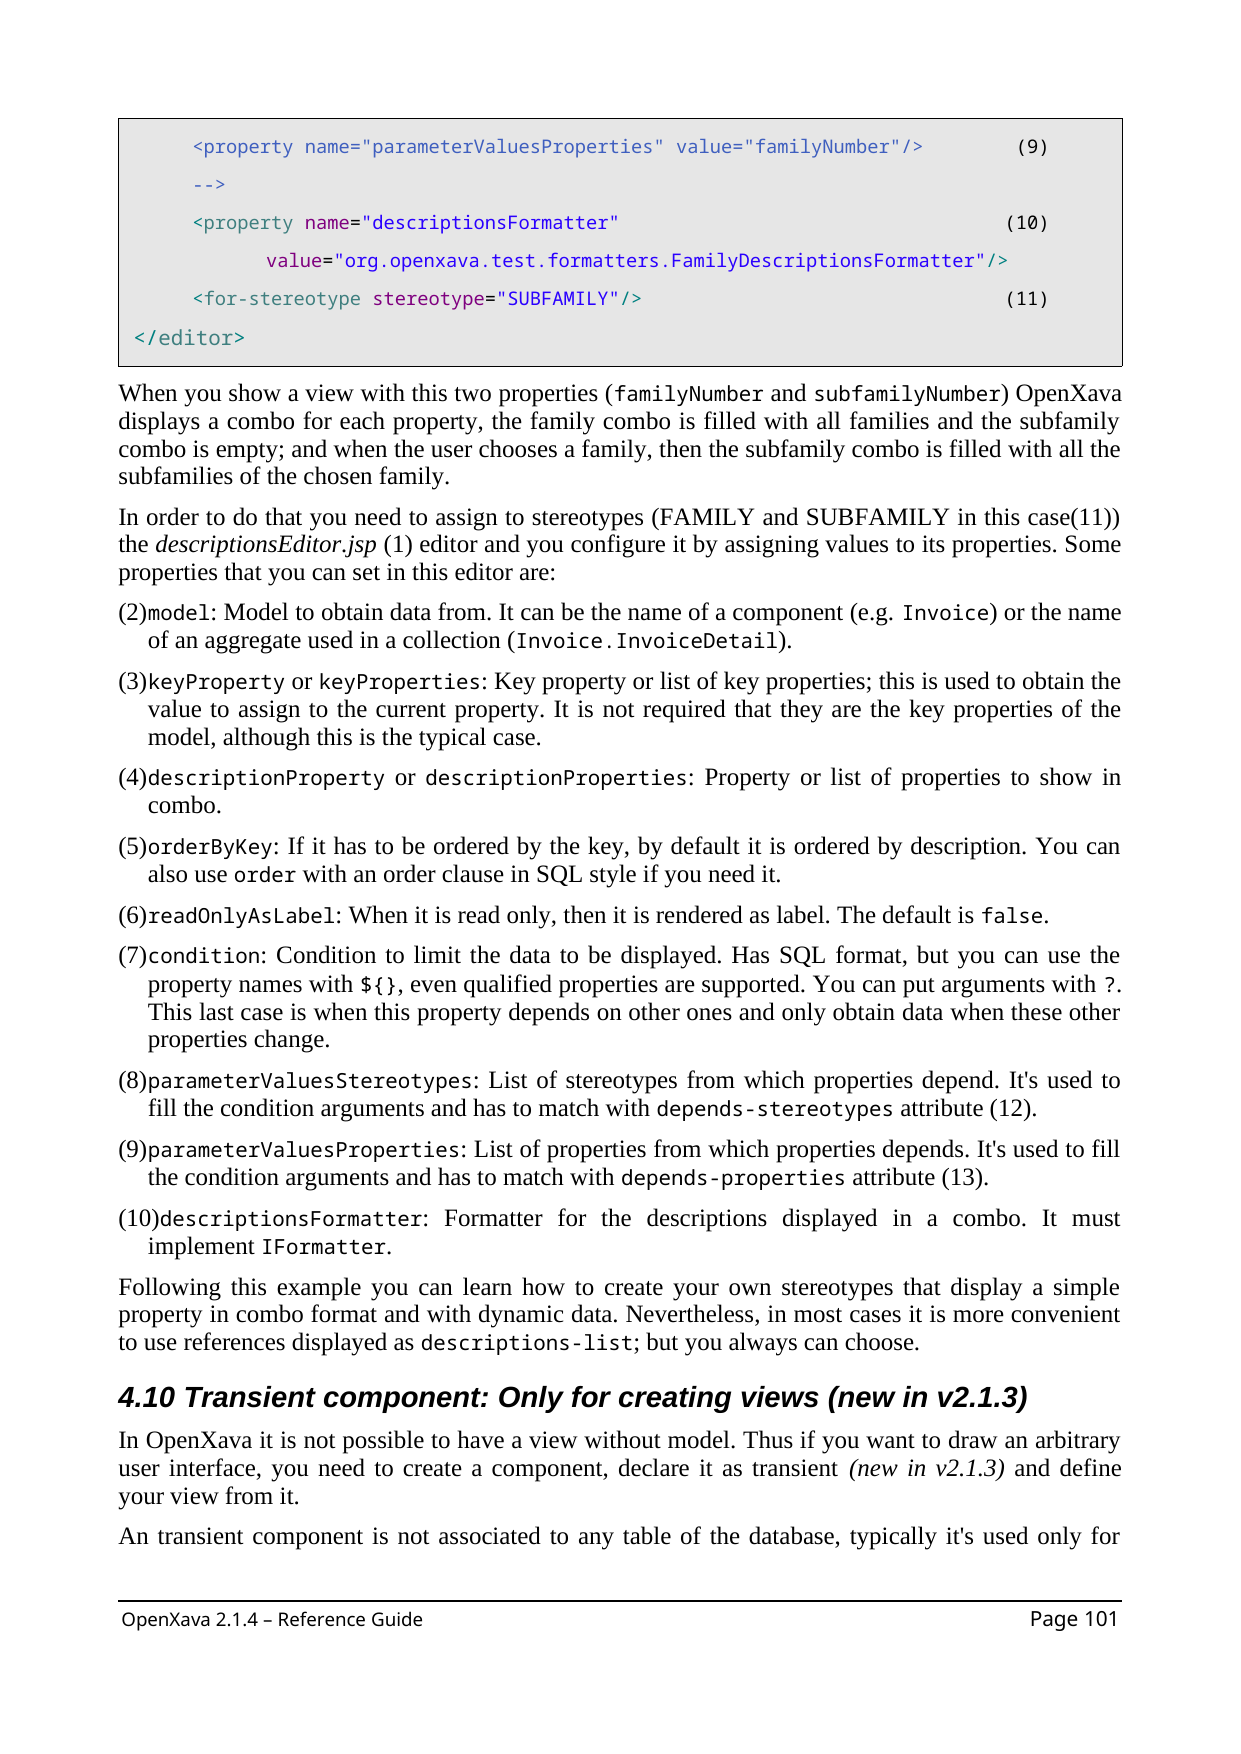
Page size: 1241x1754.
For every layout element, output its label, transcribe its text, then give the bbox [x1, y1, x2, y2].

list condition: Condition to limit the data to be displayed. Has SQL format, but you can use the property names with ${}, even qualified properties are supported. You can put arguments with ?. This last case is when this property depends on other ones and only obtain data when these other properties change. [118, 941, 1122, 1053]
list parameterValuesProperties: List of properties from which properties depends. It's used to fill the condition arguments and has to match with depends-properties attribute (13). [118, 1135, 1122, 1191]
text Following this example you can learn how to create your own stereotypes that display a simple property in combo format and with dynamic data. Nevertheless, in most cases it is more convenient to use references displayed as descriptions-list; but you always can choose. [118, 1273, 1122, 1356]
subtitle Transient component: Only for creating views (new in v2.1.3) [118, 1381, 1122, 1414]
list parameterValuesStereotypes: List of stereotypes from which properties depend. It's used to fill the condition arguments and has to match with depends-stereotypes attribute (12). [118, 1066, 1122, 1122]
text --> [119, 156, 1122, 194]
list orderByKey: If it has to be ordered by the key, by default it is ordered by description. You can also use order with an order clause in SQL style if you need it. [118, 832, 1122, 888]
text In order to do that you need to assign to stereotypes (FAMILY and SUBFAMILY in this case(11)) the descriptionsEditor.jsp (1) editor and you configure it by assigning values to its properties. Some properties that you can set in this editor are: [118, 503, 1122, 586]
list keyProperty or keyProperties: Key property or list of key properties; this is used to obtain the value to assign to the current property. It is not required that they are the key properties of the model, although this is the typical case. [118, 667, 1122, 751]
text When you show a view with this two properties (familyNumber and subfamilyNumber) OpenXava displays a combo for each property, the family combo is filled with all families and the subfamily combo is empty; and when the user chooses a family, then the subfamily combo is filled with all the subfamilies of the chosen family. [118, 379, 1122, 490]
text value="org.openxava.test.formatters.FamilyDescriptionsFormatter"/> [119, 232, 1122, 270]
text </editor> [119, 308, 1122, 366]
list readOnlyAsLabel: When it is read only, then it is rendered as label. The default is false. [118, 901, 1122, 929]
text <property name="descriptionsFormatter" (10) [119, 194, 1122, 232]
text An transient component is not associated to any table of the database, typically it's used only for [118, 1522, 1122, 1550]
list descriptionProperty or descriptionProperties: Property or list of properties to show in combo. [118, 763, 1122, 819]
text <for-stereotype stereotype="SUBFAMILY"/> (11) [119, 270, 1122, 308]
list model: Model to obtain data from. It can be the name of a component (e.g. Invoice) or the name of an aggregate used in a collection (Invoice.InvoiceDetail). [118, 598, 1122, 655]
text <property name="parameterValuesProperties" value="familyNumber"/> (9) [119, 119, 1122, 156]
text In OpenXava it is not possible to have a view without model. Thus if you want to draw an arbitrary user interface, you need to create a component, declare it as transient (new in v2.1.3) and define your view from it. [118, 1427, 1122, 1510]
list descriptionsFormatter: Formatter for the descriptions displayed in a combo. It must implement IFormatter. [118, 1204, 1122, 1260]
